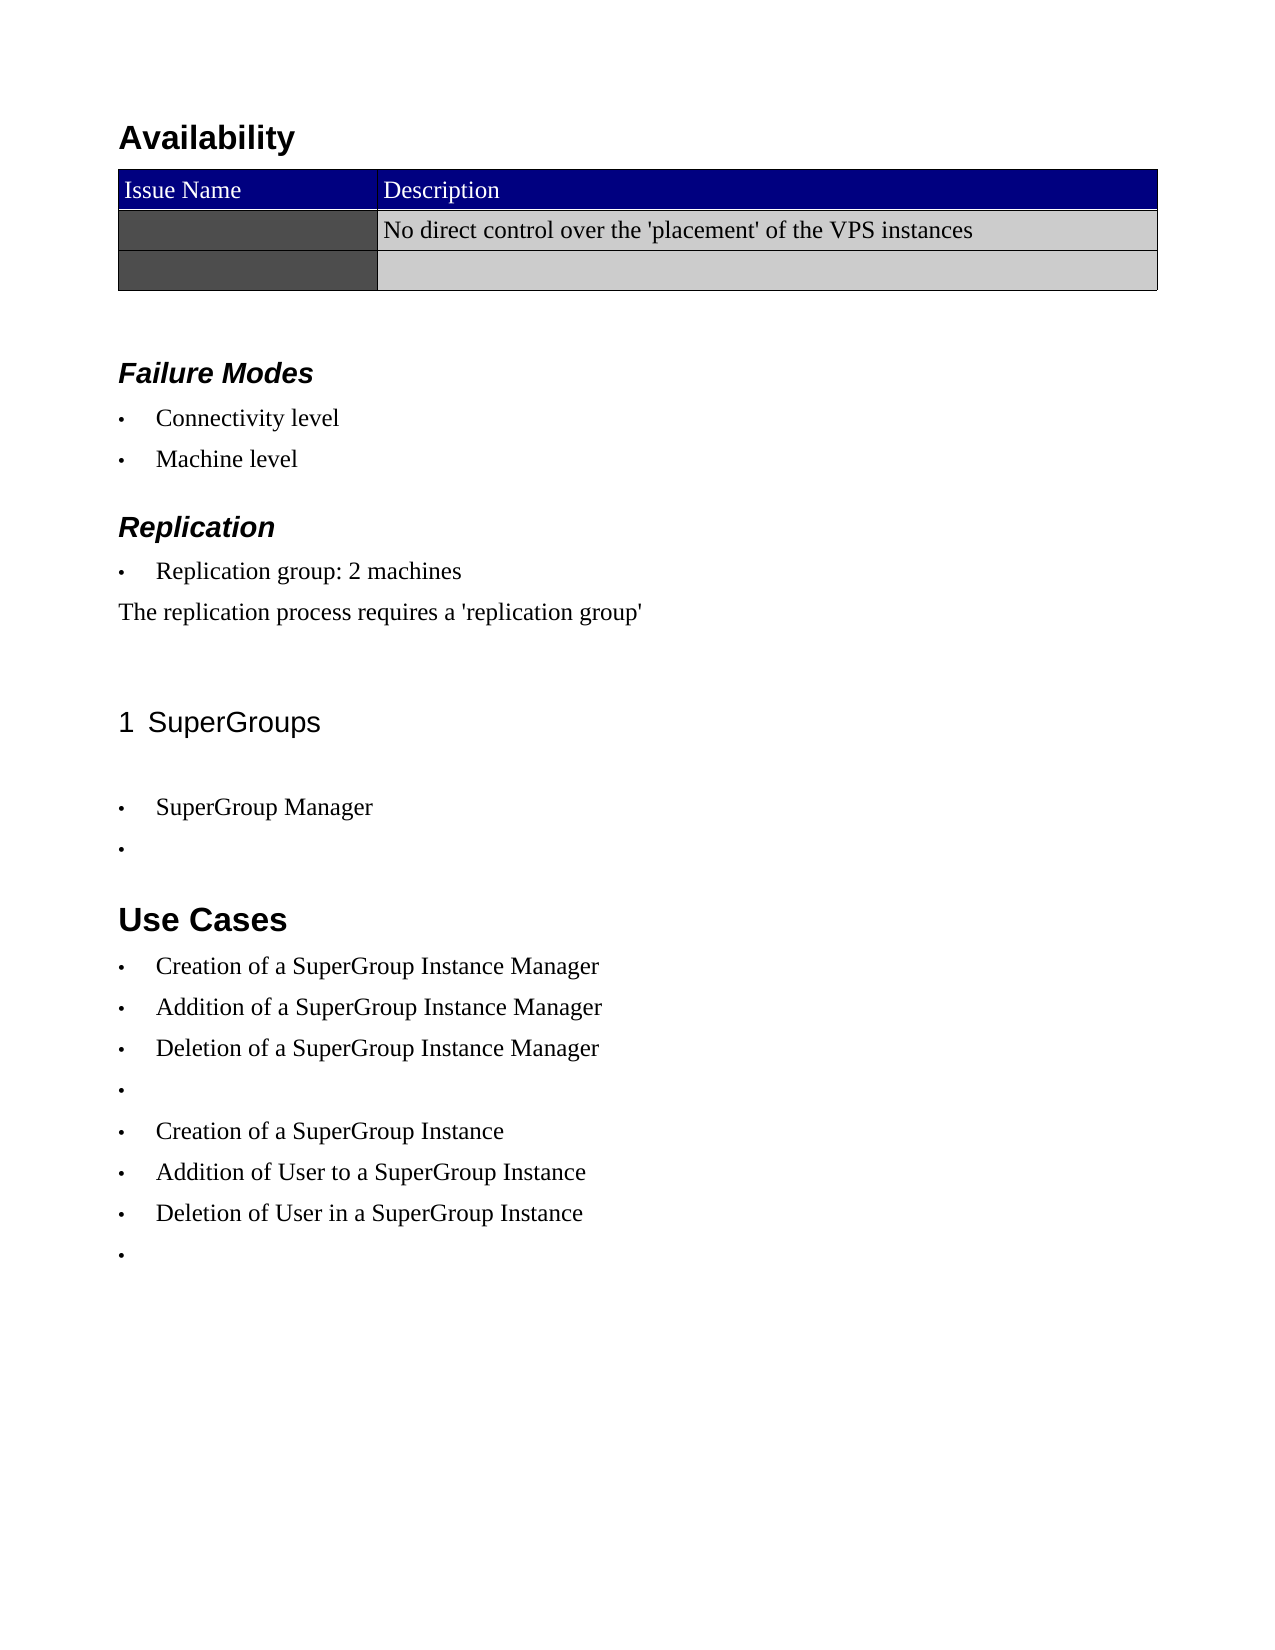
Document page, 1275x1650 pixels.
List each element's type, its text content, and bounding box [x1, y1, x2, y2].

list Deletion of User in a SuperGroup Instance [118, 1198, 1157, 1227]
list Creation of a SuperGroup Instance [118, 1116, 1157, 1144]
table_header Description [378, 170, 1157, 209]
subtitle Failure Modes [118, 357, 1157, 390]
table_cell [378, 251, 1157, 290]
subtitle Use Cases [118, 900, 1157, 938]
list Replication group: 2 machines [118, 556, 1157, 585]
subtitle Replication [118, 510, 1157, 544]
table_cell [119, 211, 377, 250]
list Creation of a SuperGroup Instance Manager [118, 951, 1157, 979]
subtitle Availability [118, 118, 1157, 157]
list Addition of User to a SuperGroup Instance [118, 1157, 1157, 1186]
table_header Issue Name [119, 170, 377, 209]
table_cell [119, 251, 377, 290]
list SuperGroup Manager [118, 792, 1157, 821]
list Connectivity level [118, 403, 1157, 431]
subtitle SuperGroups [118, 705, 1157, 738]
text The replication process requires a 'replication group' [118, 597, 1157, 626]
list Addition of a SuperGroup Instance Manager [118, 992, 1157, 1021]
list Machine level [118, 444, 1157, 473]
list Deletion of a SuperGroup Instance Manager [118, 1033, 1157, 1062]
table_cell No direct control over the 'placement' of the VPS instances [378, 211, 1157, 250]
